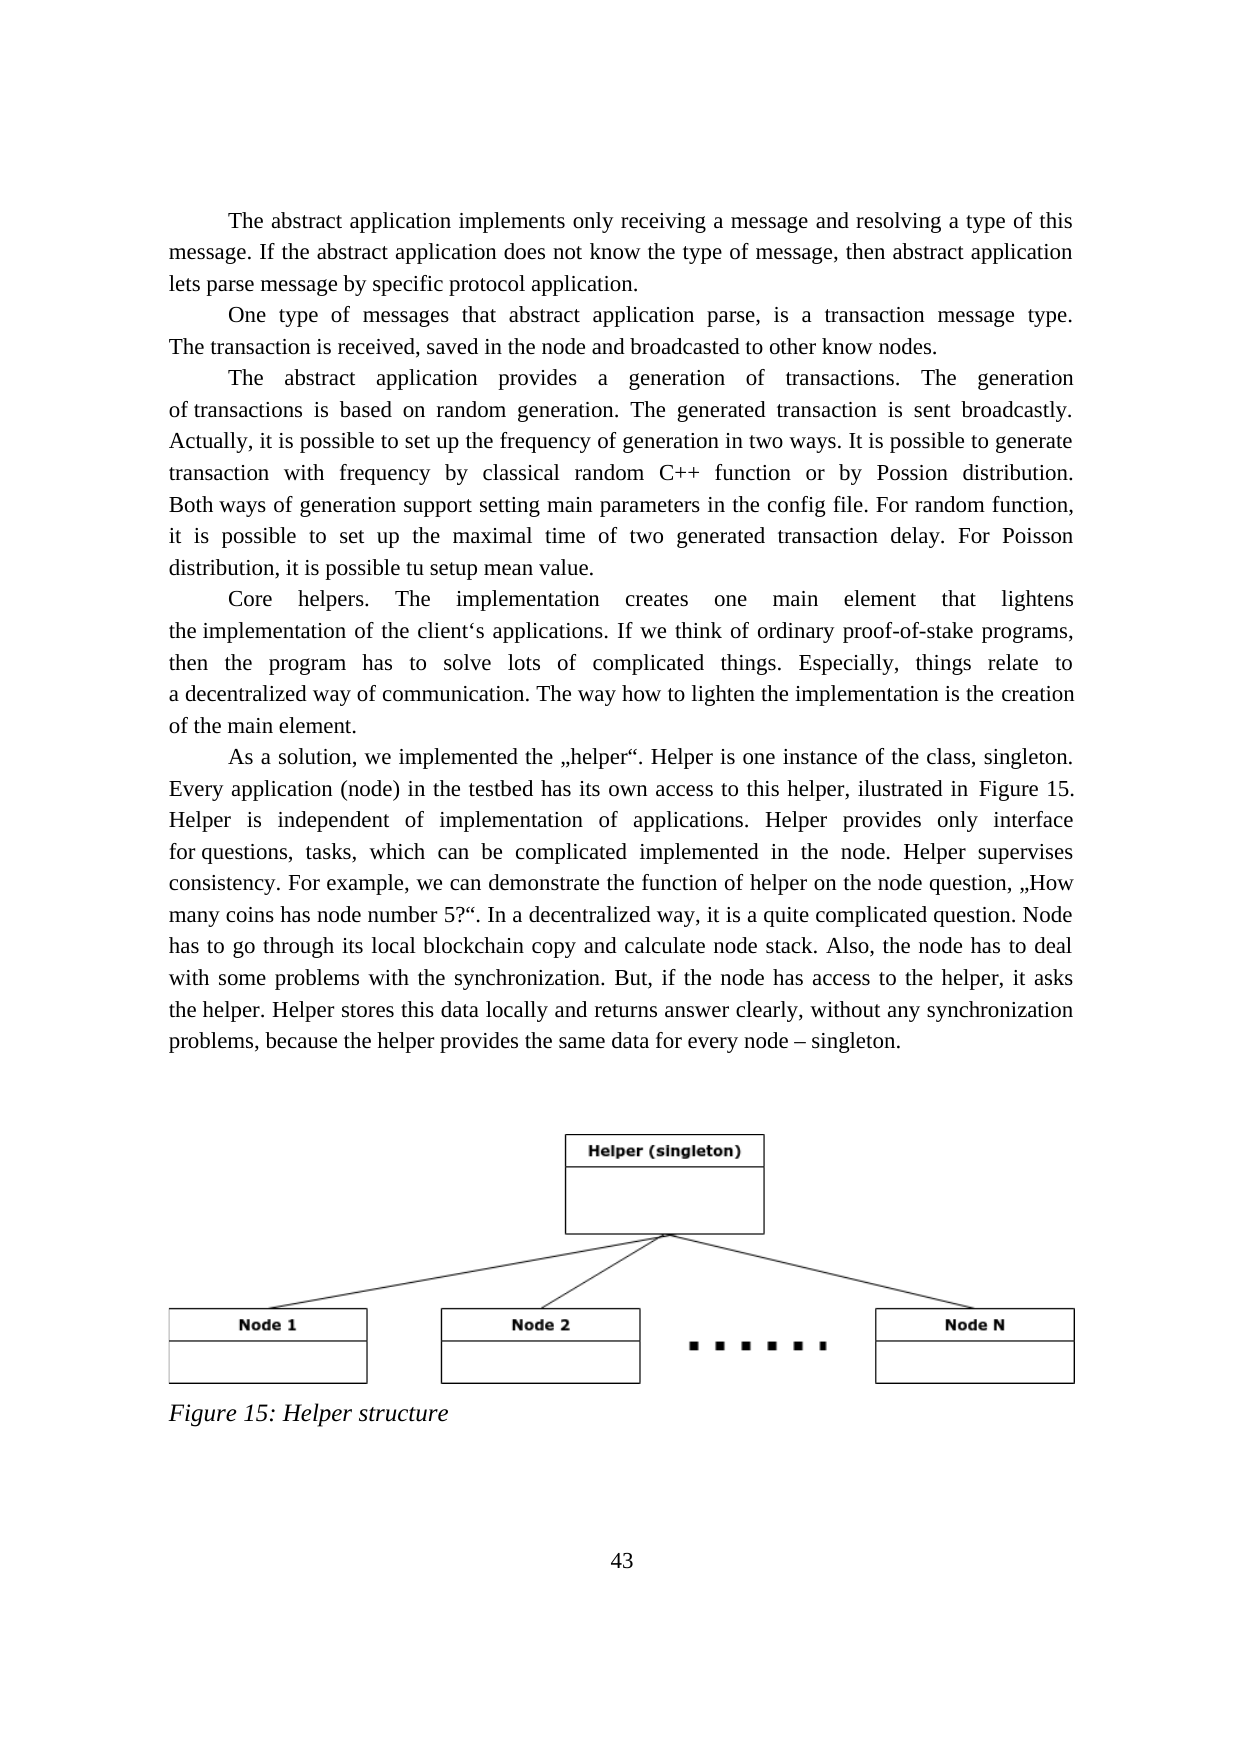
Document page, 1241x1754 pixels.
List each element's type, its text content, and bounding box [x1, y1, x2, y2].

text One type of messages that abstract application parse, is a transaction message type. The transaction is received, saved in the node and broadcasted to other know nodes. [169, 301, 1075, 359]
text Core helpers. The implementation creates one main element that lightens the implementation of the client‘s applications. If we think of ordinary proof-of-stake programs, then the program has to solve lots of complicated things. Especially, things relate to a decentralized way of communication. The way how to lighten the implementation is the creation of the main element. [169, 585, 1075, 738]
text The abstract application provides a generation of transactions. The generation of transactions is based on random generation. The generated transaction is sent broadcastly. Actually, it is possible to set up the frequency of generation in two ways. It is possible to generate transaction with frequency by classical random C++ function or by Possion distribution. Both ways of generation support setting main parameters in the config file. For random function, it is possible to set up the maximal time of two generated transaction delay. For Poisson distribution, it is possible tu setup mean value. [169, 364, 1075, 580]
text As a solution, we implemented the „helper“. Helper is one instance of the class, singleton. Every application (node) in the testbed has its own access to this helper, ilustrated in Figure 15. Helper is independent of implementation of applications. Helper provides only interface for questions, tasks, which can be complicated implemented in the node. Helper supervises consistency. For example, we can demonstrate the function of helper on the node question, „How many coins has node number 5?“. In a decentralized way, it is a quite complicated question. Node has to go through its local blockchain copy and calculate node stack. Also, the node has to deal with some problems with the synchronization. But, if the node has access to the helper, it asks the helper. Helper stores this data locally and returns answer clearly, without any synchronization problems, because the helper provides the same data for every node – singleton. [169, 743, 1075, 1054]
text Figure 15: Helper structure [169, 1384, 1075, 1427]
picture [168, 1134, 1075, 1384]
text The abstract application implements only receiving a message and resolving a type of this message. If the abstract application does not know the type of message, then abstract application lets parse message by specific protocol application. [169, 207, 1075, 296]
